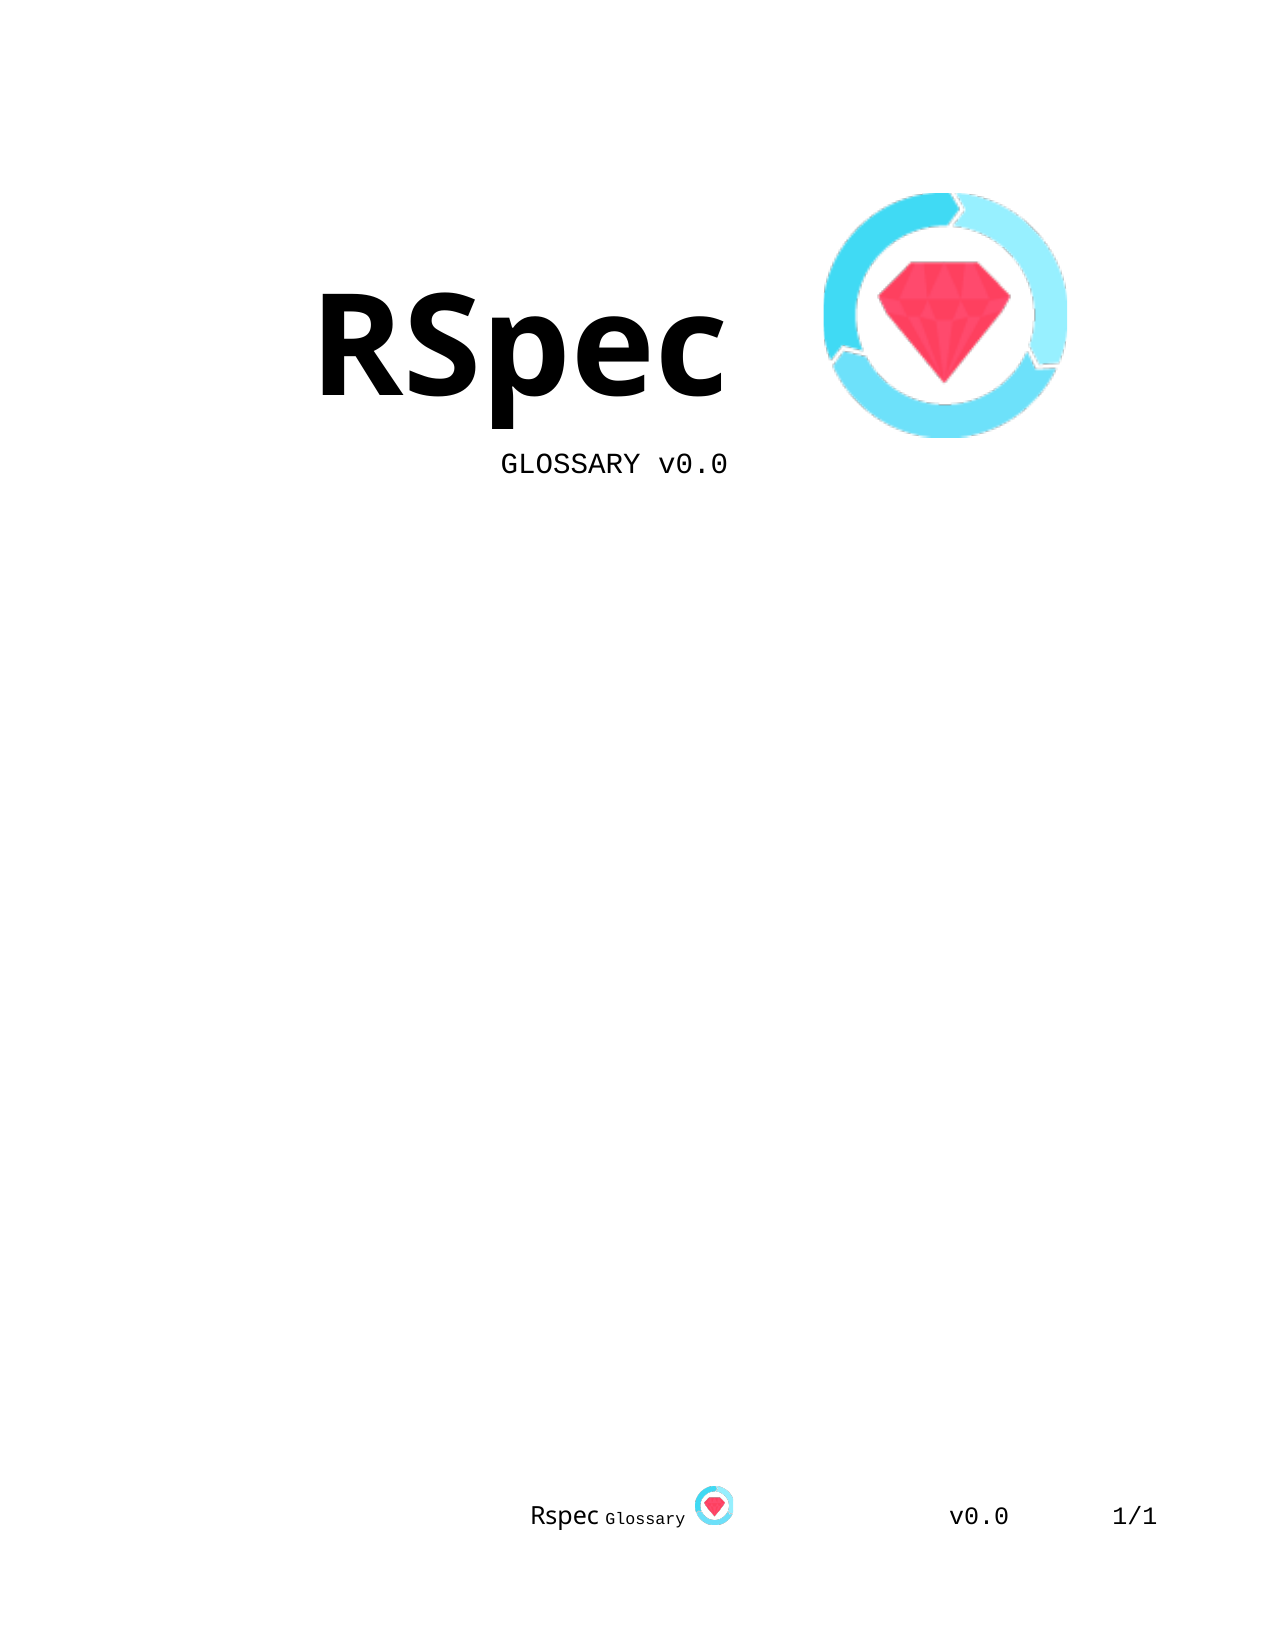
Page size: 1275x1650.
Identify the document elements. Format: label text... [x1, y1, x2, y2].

picture [695, 1486, 734, 1525]
table_header [734, 167, 1157, 488]
picture [823, 193, 1068, 438]
table_header RSpec GLOSSARY v0.0 [118, 167, 733, 488]
